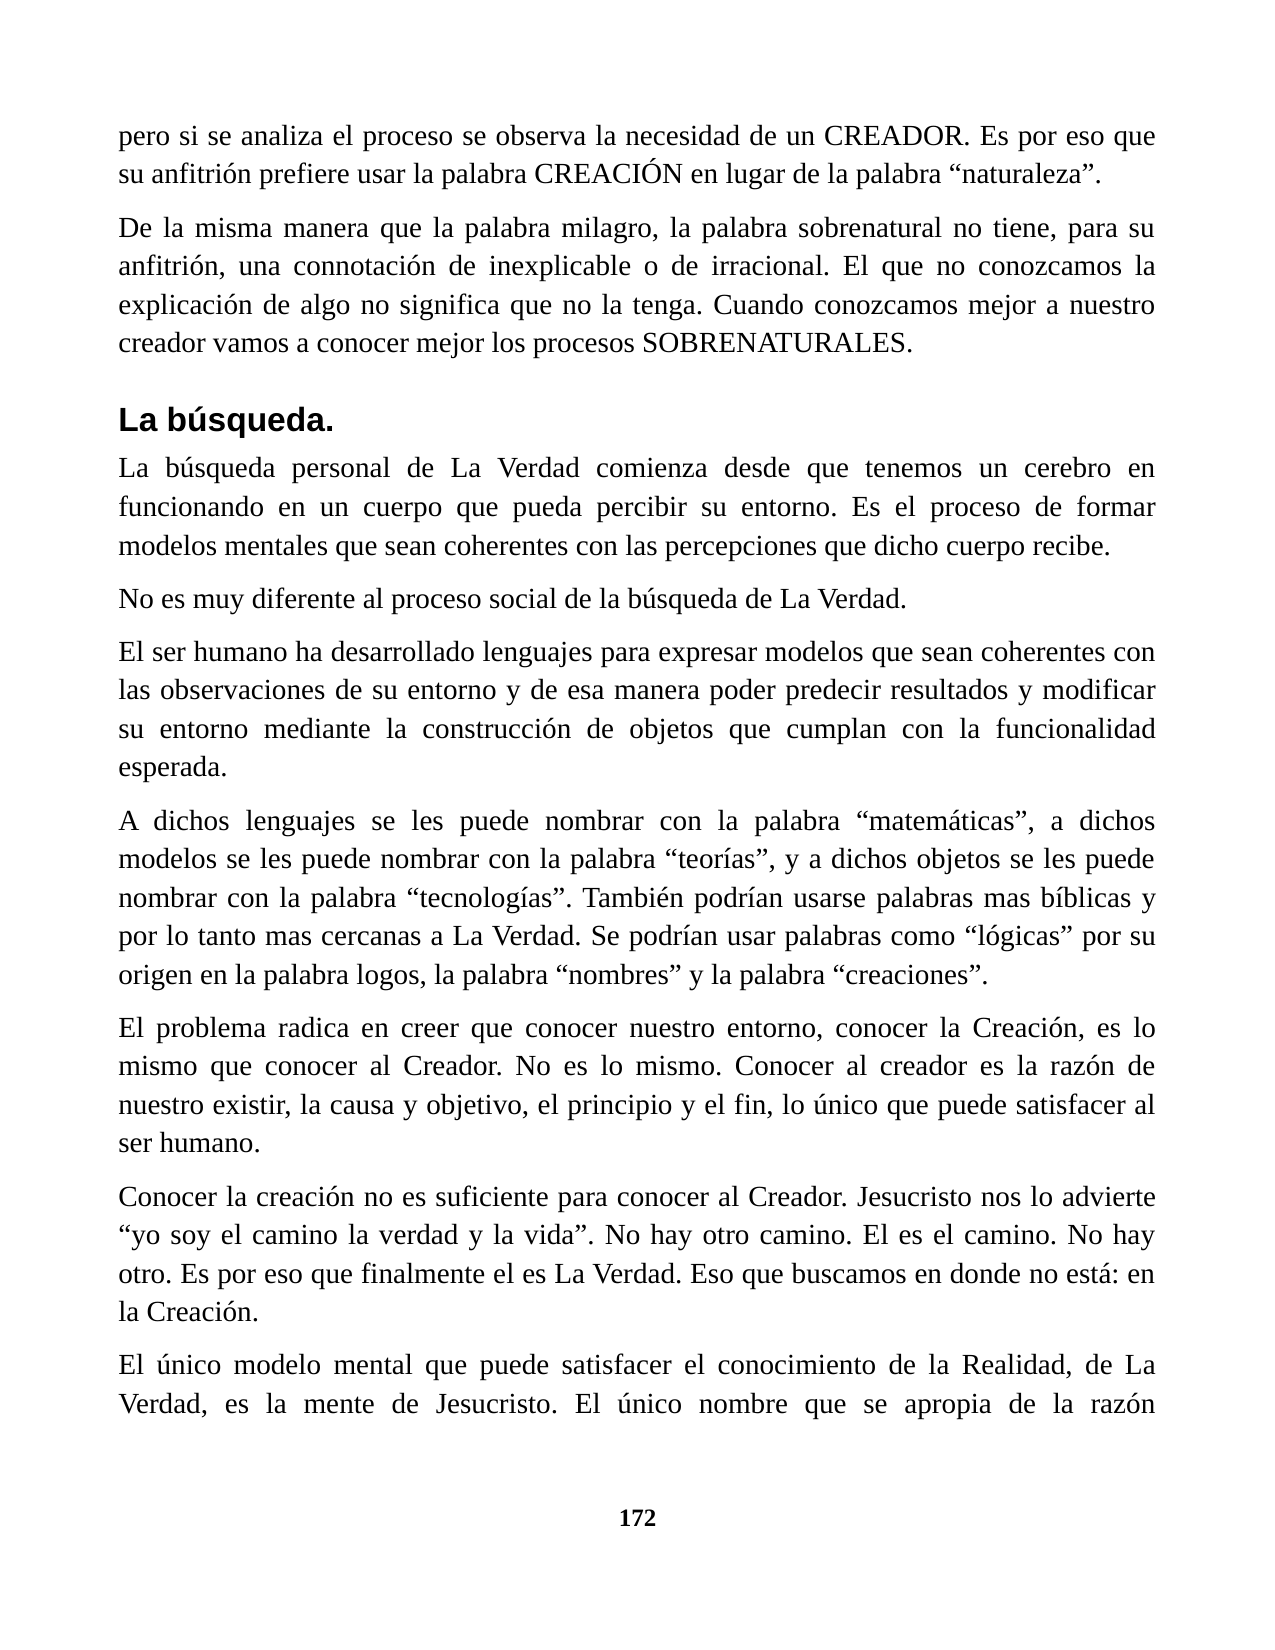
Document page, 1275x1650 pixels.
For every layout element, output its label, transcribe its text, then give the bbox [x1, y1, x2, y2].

text El problema radica en creer que conocer nuestro entorno, conocer la Creación, es lo mismo que conocer al Creador. No es lo mismo. Conocer al creador es la razón de nuestro existir, la causa y objetivo, el principio y el fin, lo único que puede satisfacer al ser humano. [118, 1010, 1157, 1159]
text Conocer la creación no es suficiente para conocer al Creador. Jesucristo nos lo advierte “yo soy el camino la verdad y la vida”. No hay otro camino. El es el camino. No hay otro. Es por eso que finalmente el es La Verdad. Eso que buscamos en donde no está: en la Creación. [118, 1179, 1157, 1328]
text La búsqueda personal de La Verdad comienza desde que tenemos un cerebro en funcionando en un cuerpo que pueda percibir su entorno. Es el proceso de formar modelos mentales que sean coherentes con las percepciones que dicho cuerpo recibe. [118, 451, 1157, 561]
text El único modelo mental que puede satisfacer el conocimiento de la Realidad, de La Verdad, es la mente de Jesucristo. El único nombre que se apropia de la razón [118, 1347, 1157, 1419]
text De la misma manera que la palabra milagro, la palabra sobrenatural no tiene, para su anfitrión, una connotación de inexplicable o de irracional. El que no conozcamos la explicación de algo no significa que no la tenga. Cuando conozcamos mejor a nuestro creador vamos a conocer mejor los procesos SOBRENATURALES. [118, 210, 1157, 359]
subtitle La búsqueda. [118, 399, 1157, 438]
text A dichos lenguajes se les puede nombrar con la palabra “matemáticas”, a dichos modelos se les puede nombrar con la palabra “teorías”, y a dichos objetos se les puede nombrar con la palabra “tecnologías”. También podrían usarse palabras mas bíblicas y por lo tanto mas cercanas a La Verdad. Se podrían usar palabras como “lógicas” por su origen en la palabra logos, la palabra “nombres” y la palabra “creaciones”. [118, 803, 1157, 990]
text pero si se analiza el proceso se observa la necesidad de un CREADOR. Es por eso que su anfitrión prefiere usar la palabra CREACIÓN en lugar de la palabra “naturaleza”. [118, 118, 1157, 190]
text El ser humano ha desarrollado lenguajes para expresar modelos que sean coherentes con las observaciones de su entorno y de esa manera poder predecir resultados y modificar su entorno mediante la construcción de objetos que cumplan con la funcionalidad esperada. [118, 634, 1157, 783]
text No es muy diferente al proceso social de la búsqueda de La Verdad. [118, 581, 1157, 614]
